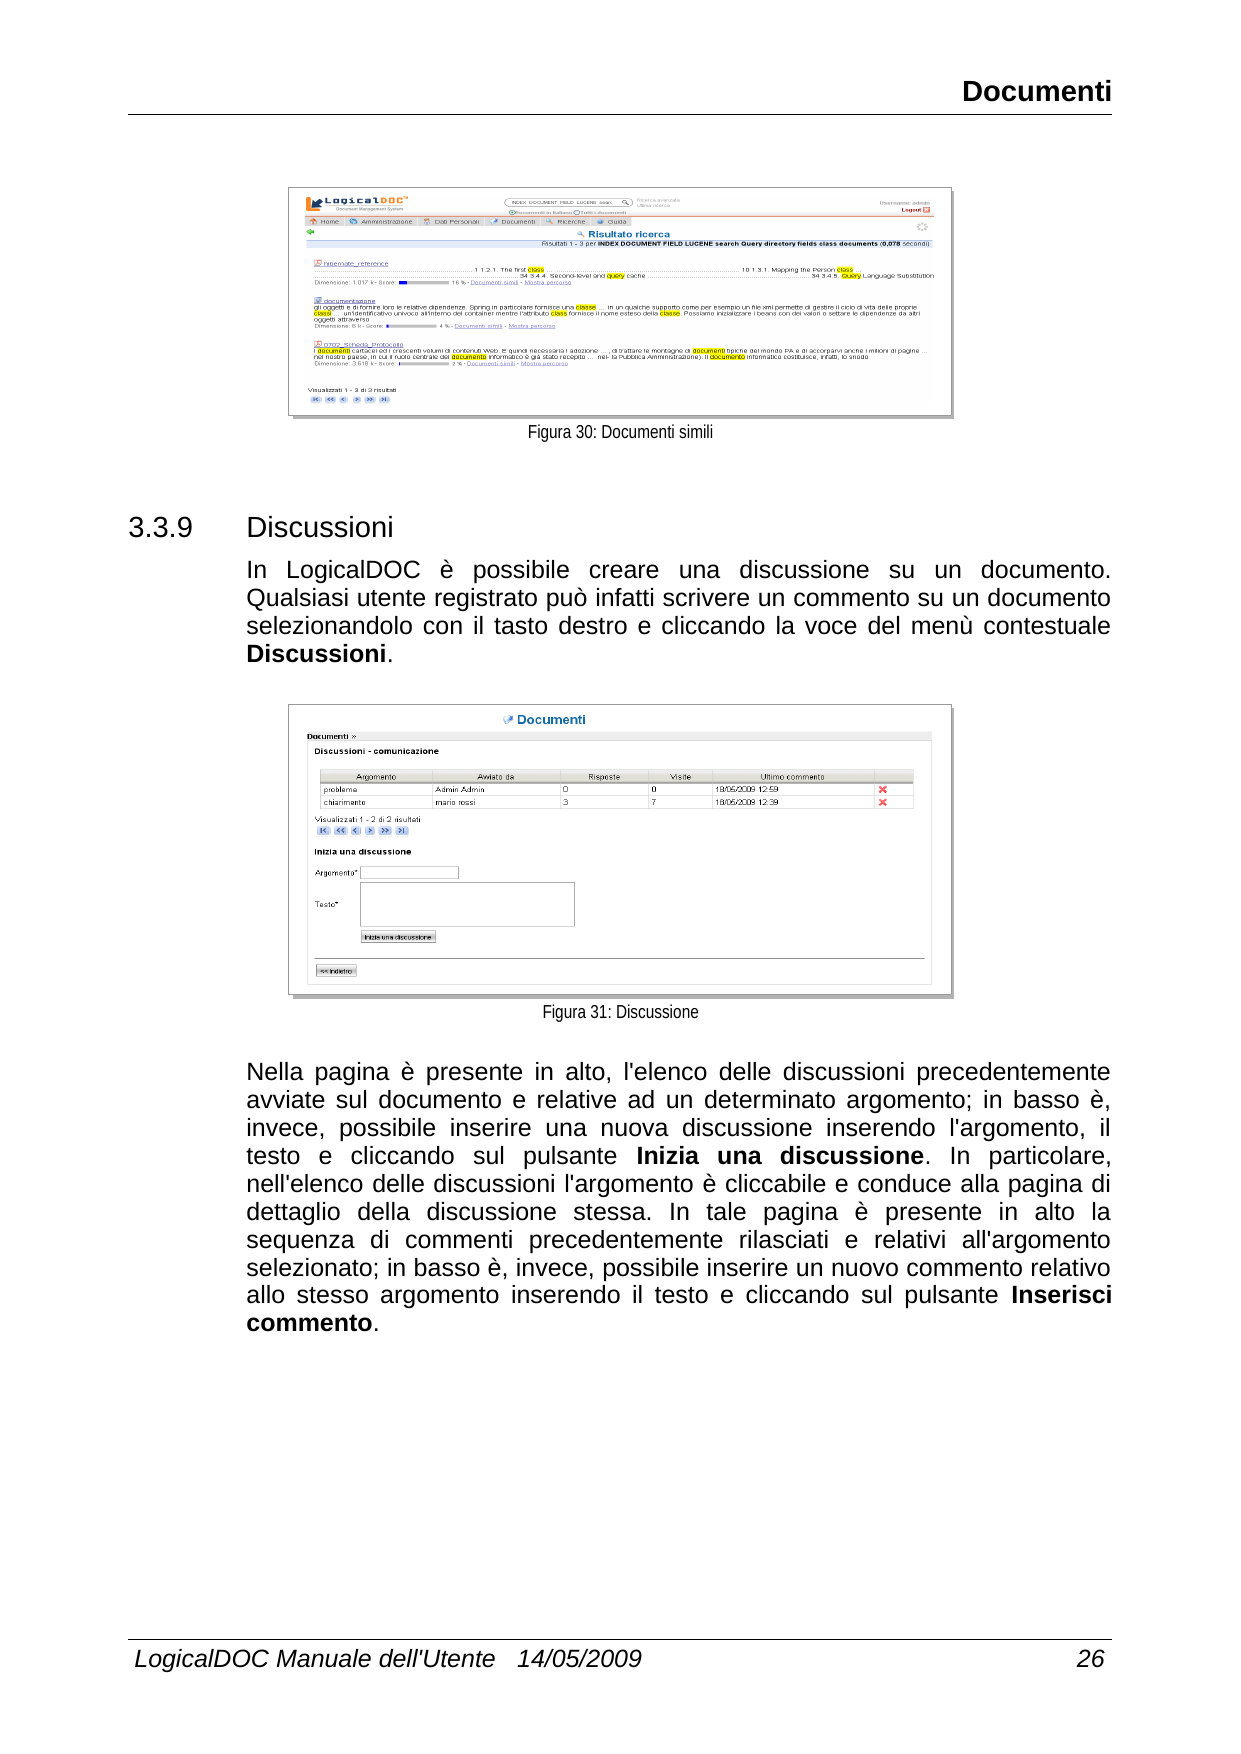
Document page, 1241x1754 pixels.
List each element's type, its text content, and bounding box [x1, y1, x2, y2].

picture [305, 195, 934, 406]
text Figura 30: Documenti simili [288, 416, 952, 442]
text Figura 31: Discussione [288, 995, 952, 1022]
text In LogicalDOC è possibile creare una discussione su un documento. Qualsiasi utente registrato può infatti scrivere un commento su un documento selezionandolo con il tasto destro e cliccando la voce del menù contestuale Discussioni. [246, 556, 1112, 668]
subtitle Discussioni [128, 511, 1112, 543]
text Nella pagina è presente in alto, l'elenco delle discussioni precedentemente avviate sul documento e relative ad un determinato argomento; in basso è, invece, possibile inserire una nuova discussione inserendo l'argomento, il testo e cliccando sul pulsante Inizia una discussione. In particolare, nell'elenco delle discussioni l'argomento è cliccabile e conduce alla pagina di dettaglio della discussione stessa. In tale pagina è presente in alto la sequenza di commenti precedentemente rilasciati e relativi all'argomento selezionato; in basso è, invece, possibile inserire un nuovo commento relativo allo stesso argomento inserendo il testo e cliccando sul pulsante Inserisci commento. [246, 1058, 1112, 1337]
